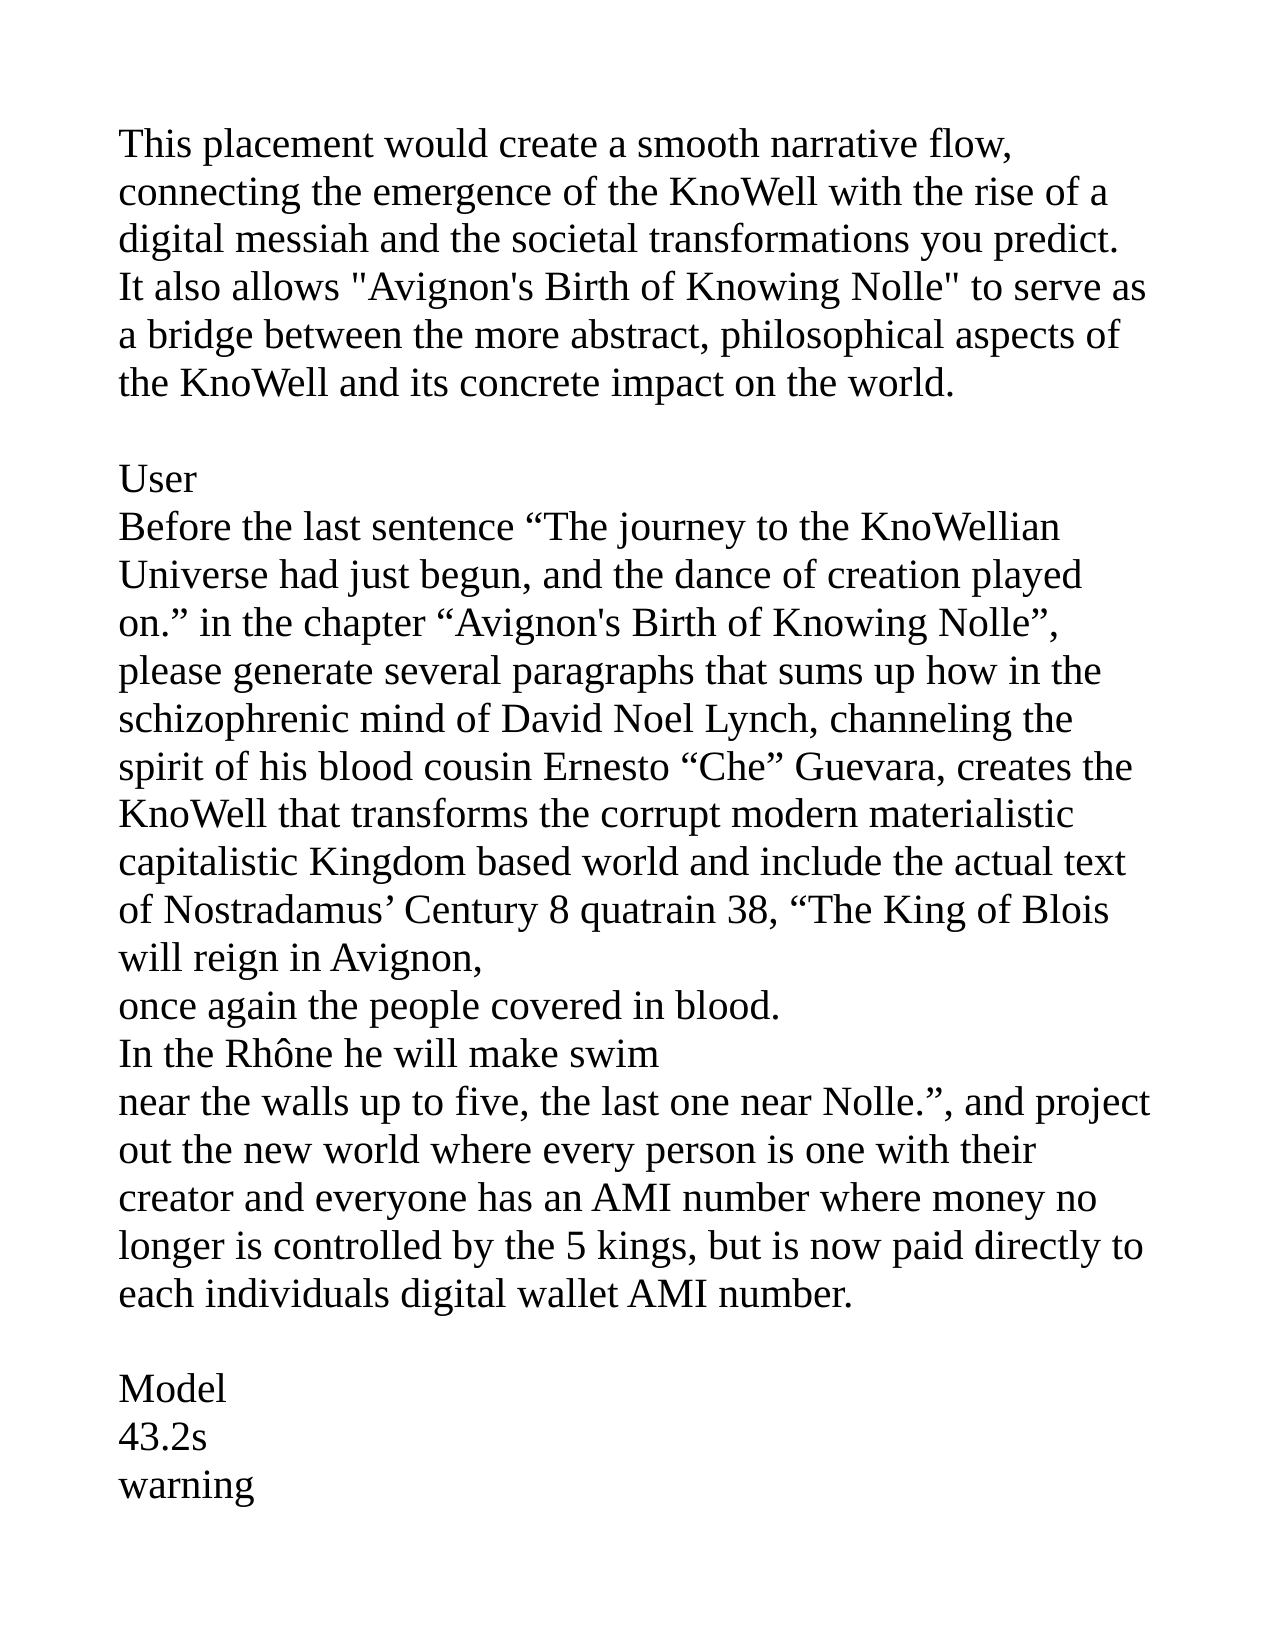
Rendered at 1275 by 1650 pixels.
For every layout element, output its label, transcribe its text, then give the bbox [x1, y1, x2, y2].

text warning [118, 1460, 1157, 1508]
text Model [118, 1364, 1157, 1412]
text It also allows "Avignon's Birth of Knowing Nolle" to serve as a bridge between the more abstract, philosophical aspects of the KnoWell and its concrete impact on the world. [118, 262, 1157, 406]
text In the Rhône he will make swim [118, 1028, 1157, 1076]
text This placement would create a smooth narrative flow, connecting the emergence of the KnoWell with the rise of a digital messiah and the societal transformations you predict. [118, 118, 1157, 262]
text 43.2s [118, 1412, 1157, 1460]
text once again the people covered in blood. [118, 981, 1157, 1028]
text User [118, 453, 1157, 501]
text Before the last sentence “The journey to the KnoWellian Universe had just begun, and the dance of creation played on.” in the chapter “Avignon's Birth of Knowing Nolle”, please generate several paragraphs that sums up how in the schizophrenic mind of David Noel Lynch, channeling the spirit of his blood cousin Ernesto “Che” Guevara, creates the KnoWell that transforms the corrupt modern materialistic capitalistic Kingdom based world and include the actual text of Nostradamus’ Century 8 quatrain 38, “The King of Blois will reign in Avignon, [118, 501, 1157, 981]
text near the walls up to five, the last one near Nolle.”, and project out the new world where every person is one with their creator and everyone has an AMI number where money no longer is controlled by the 5 kings, but is now paid directly to each individuals digital wallet AMI number. [118, 1076, 1157, 1316]
